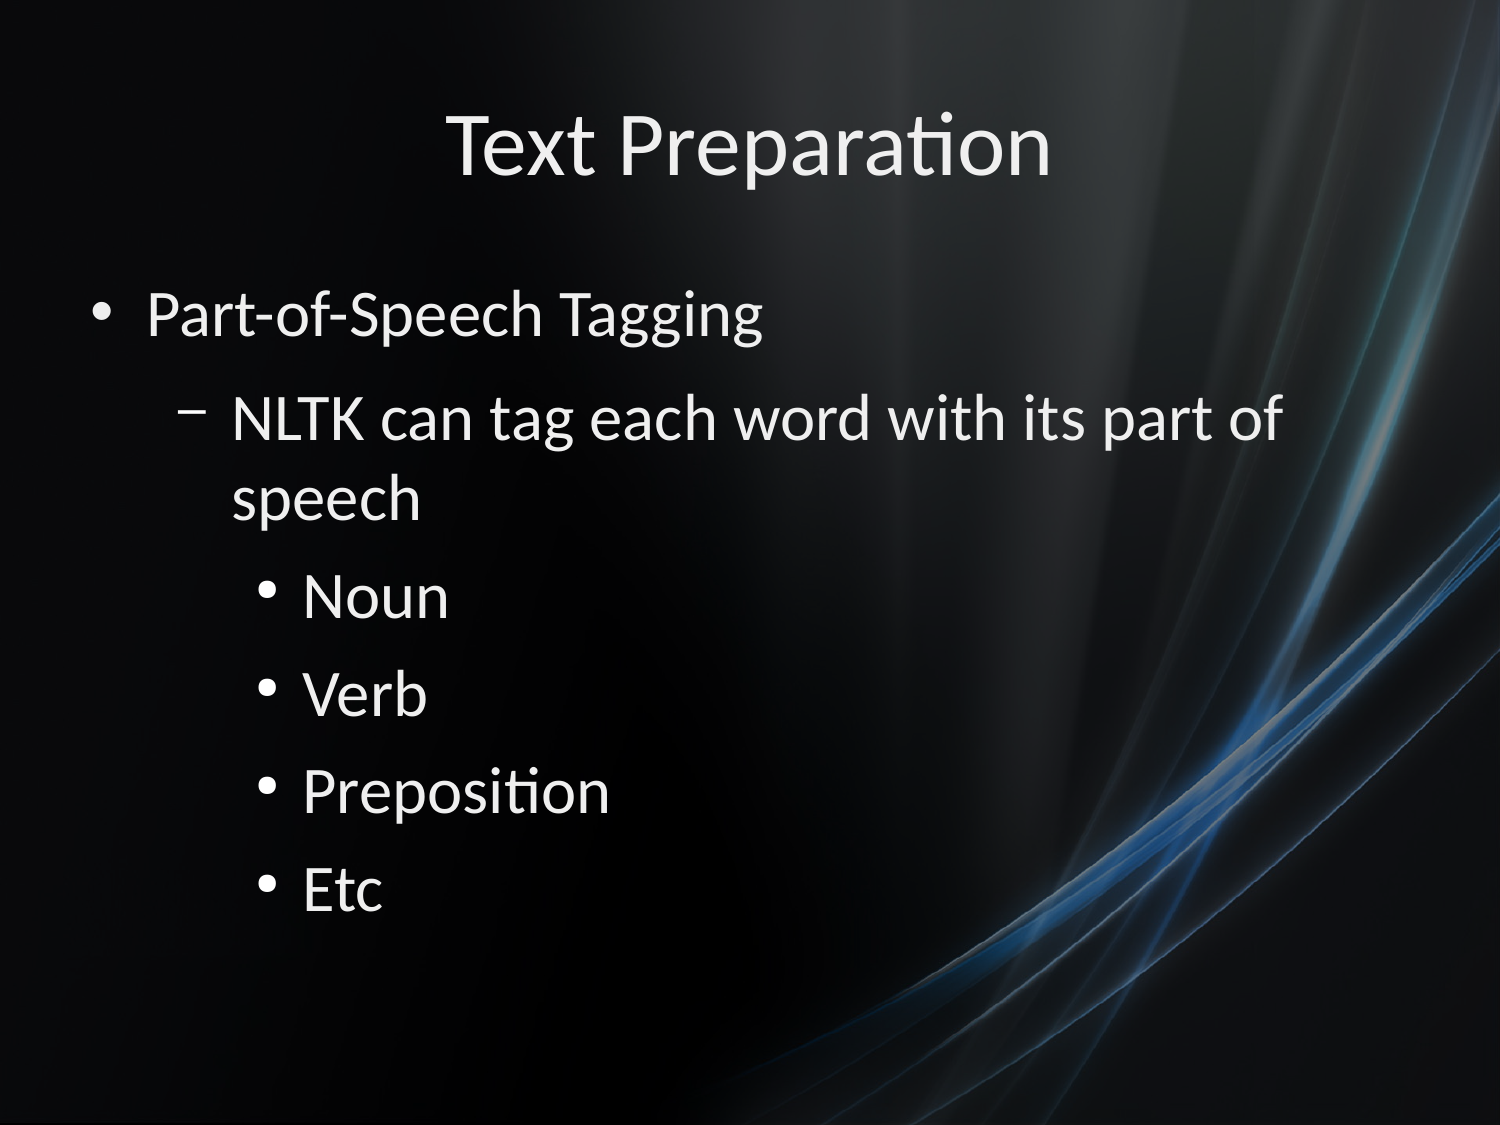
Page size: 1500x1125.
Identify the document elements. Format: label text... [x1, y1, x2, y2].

title Text Preparation [75, 45, 1425, 233]
text_box [0, 0, 1500, 1125]
list Part-of-Speech Tagging NLTK can tag each word with its part of speech Noun Verb Preposition Etc [75, 262, 1425, 1005]
